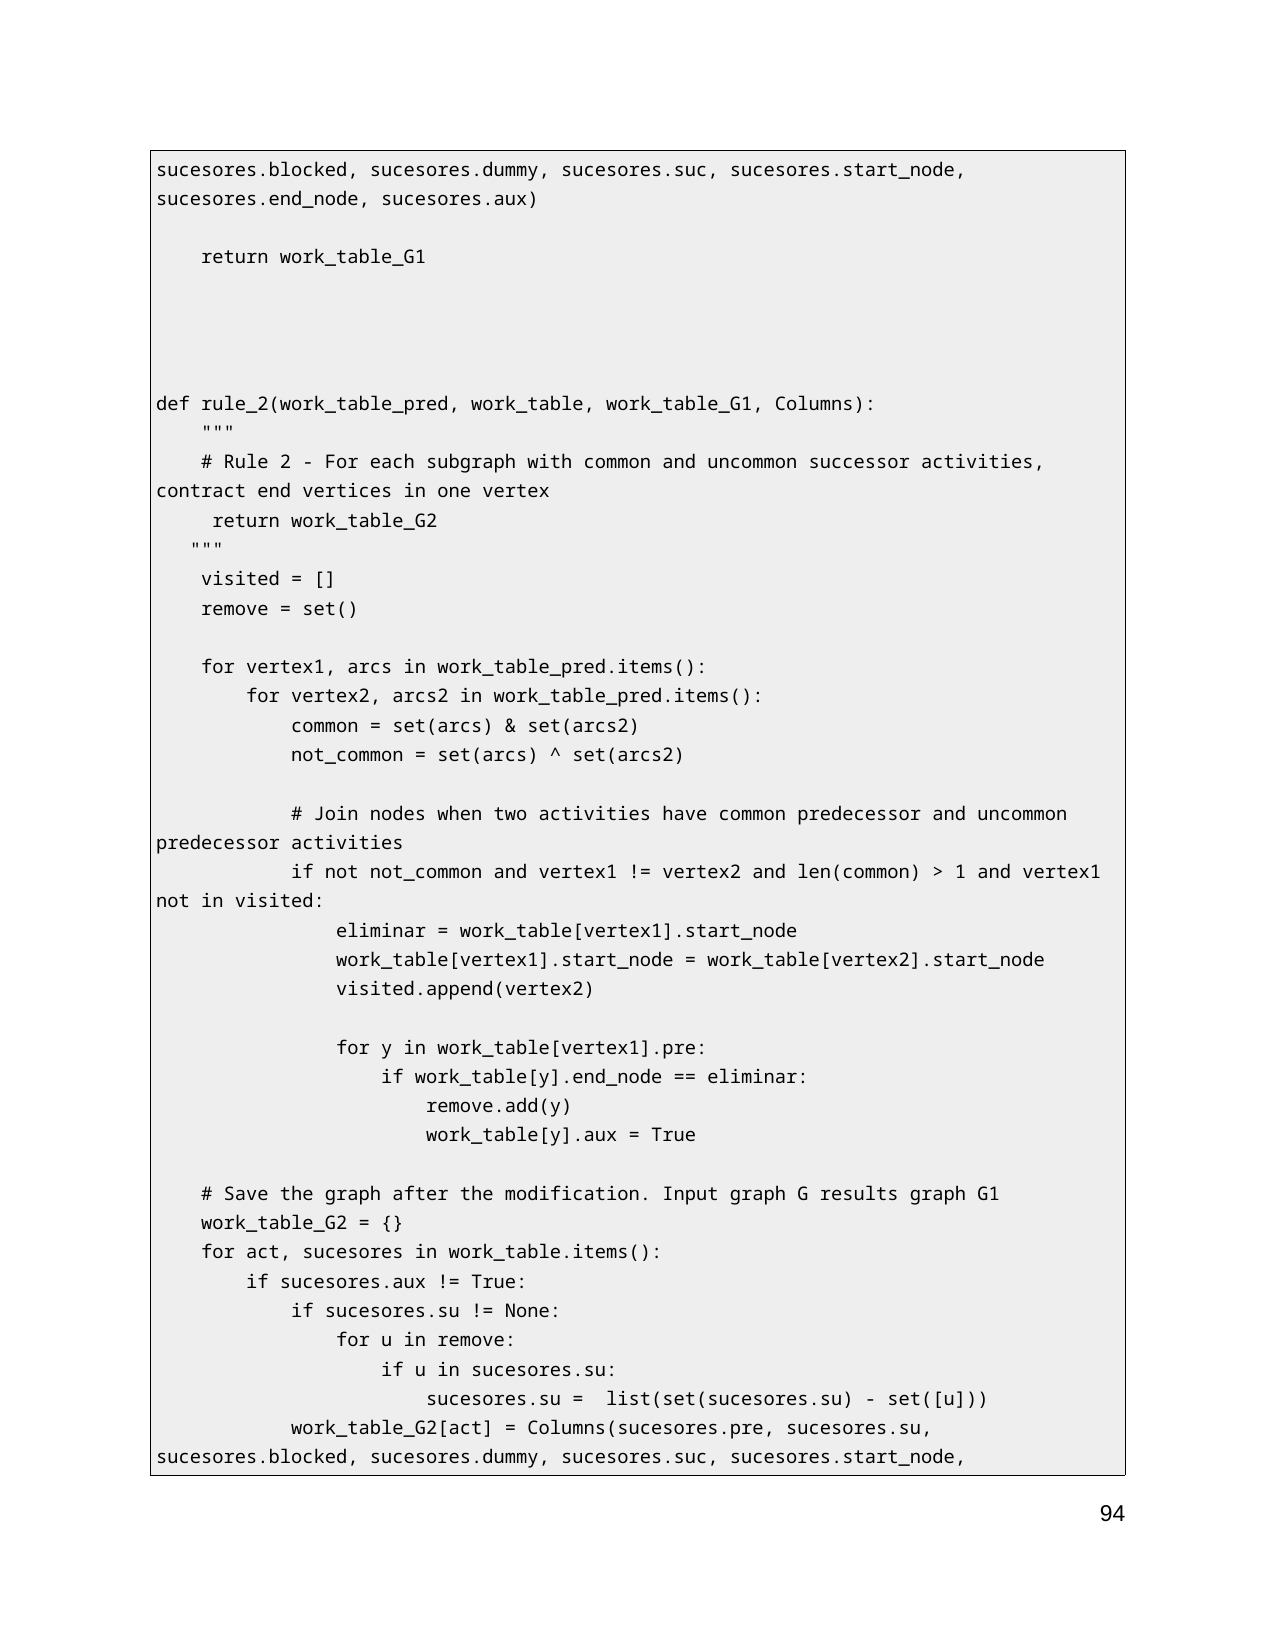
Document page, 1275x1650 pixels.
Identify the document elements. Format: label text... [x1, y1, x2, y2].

table_header sucesores.blocked, sucesores.dummy, sucesores.suc, sucesores.start_node, sucesores.end_node, sucesores.aux) return work_table_G1 def rule_2(work_table_pred, work_table, work_table_G1, Columns): """ # Rule 2 - For each subgraph with common and uncommon successor activities, contract end vertices in one vertex return work_table_G2 """ visited = [] remove = set() for vertex1, arcs in work_table_pred.items(): for vertex2, arcs2 in work_table_pred.items(): common = set(arcs) & set(arcs2) not_common = set(arcs) ^ set(arcs2) # Join nodes when two activities have common predecessor and uncommon predecessor activities if not not_common and vertex1 != vertex2 and len(common) > 1 and vertex1 not in visited: eliminar = work_table[vertex1].start_node work_table[vertex1].start_node = work_table[vertex2].start_node visited.append(vertex2) for y in work_table[vertex1].pre: if work_table[y].end_node == eliminar: remove.add(y) work_table[y].aux = True # Save the graph after the modification. Input graph G results graph G1 work_table_G2 = {} for act, sucesores in work_table.items(): if sucesores.aux != True: if sucesores.su != None: for u in remove: if u in sucesores.su: sucesores.su = list(set(sucesores.su) - set([u])) work_table_G2[act] = Columns(sucesores.pre, sucesores.su, sucesores.blocked, sucesores.dummy, sucesores.suc, sucesores.start_node, [151, 151, 1125, 1475]
